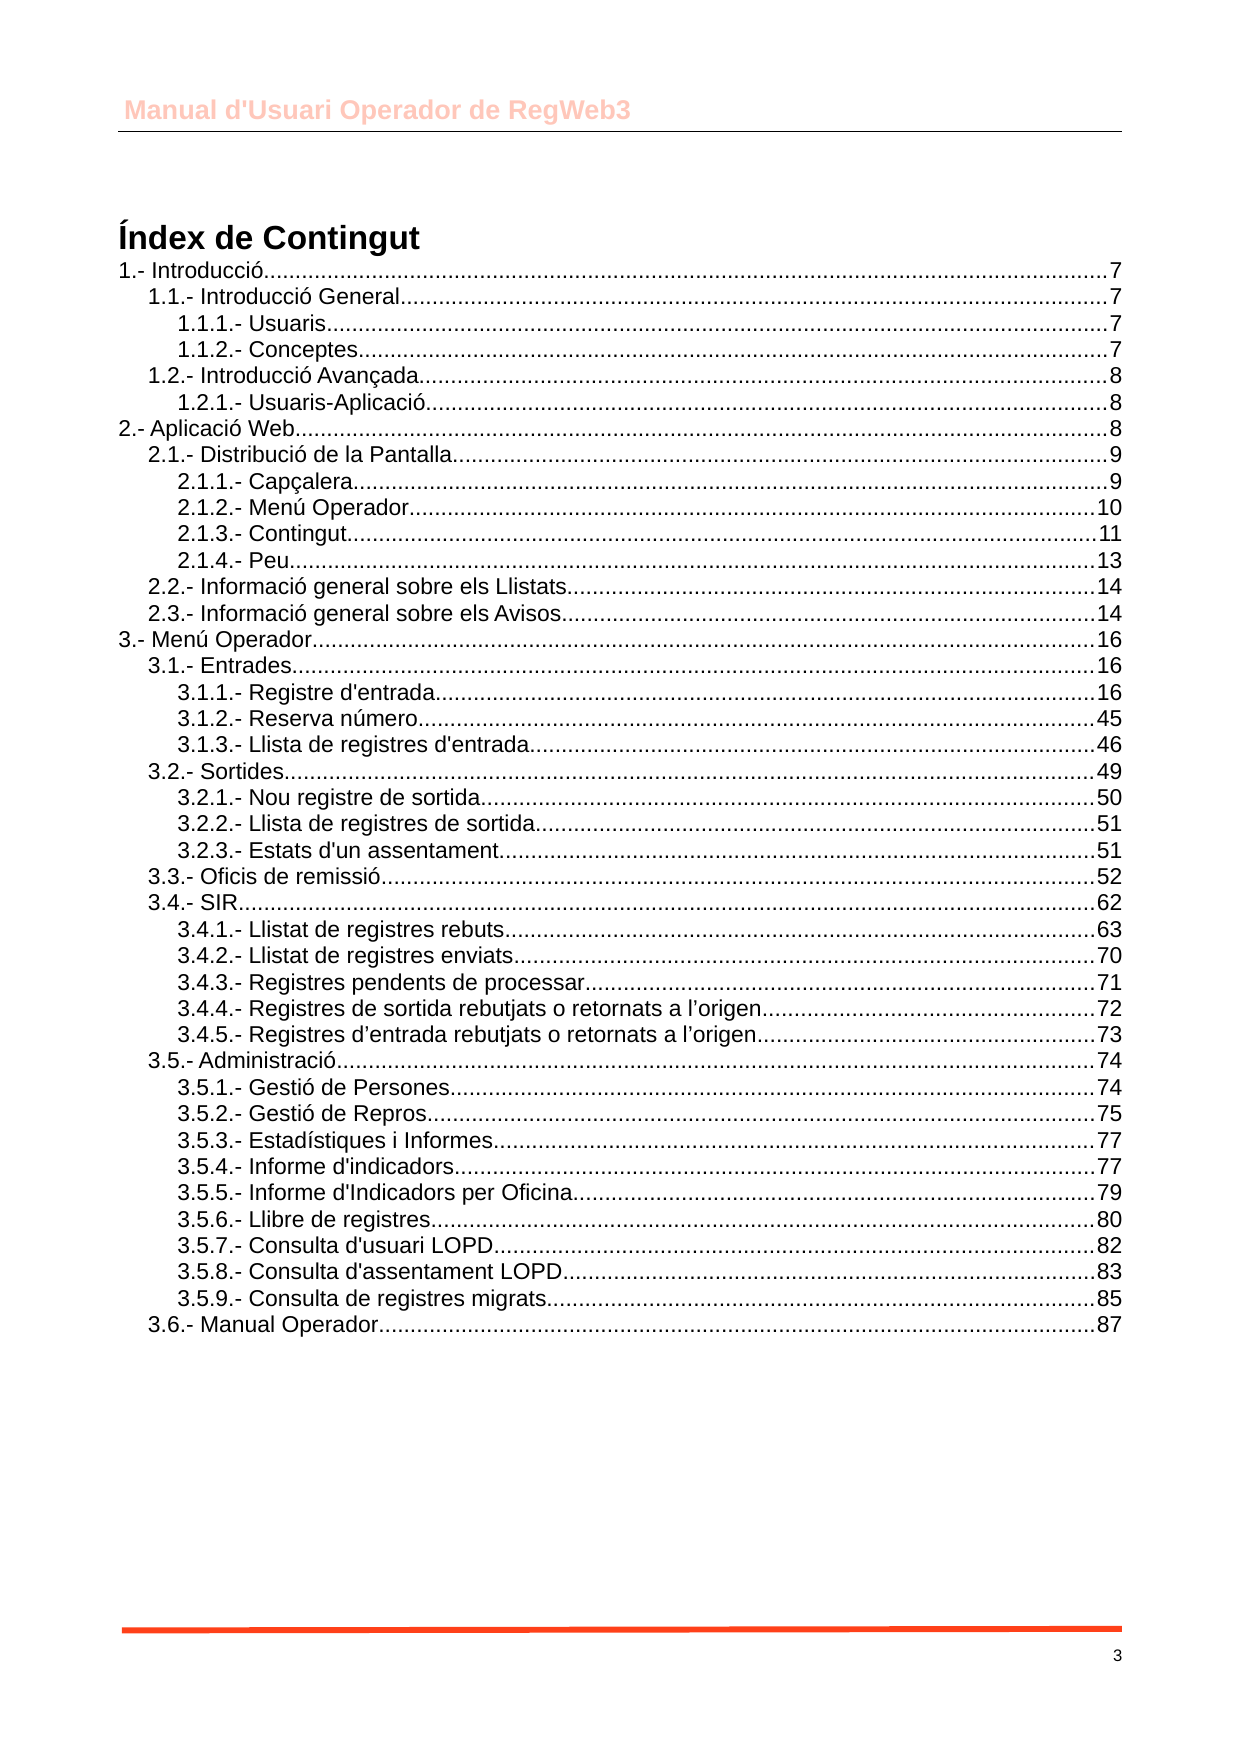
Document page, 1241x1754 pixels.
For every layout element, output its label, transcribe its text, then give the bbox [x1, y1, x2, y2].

text 3.1.1.- Registre d'entrada 16 [177, 678, 1122, 705]
text 2.3.- Informació general sobre els Avisos 14 [148, 599, 1122, 626]
text 3.3.- Oficis de remissió 52 [148, 863, 1122, 889]
text 3.5.6.- Llibre de registres 80 [177, 1206, 1122, 1232]
text 1.2.- Introducció Avançada 8 [148, 362, 1122, 389]
text 3.4.4.- Registres de sortida rebutjats o retornats a l’origen 72 [177, 995, 1122, 1021]
text 1.1.2.- Conceptes 7 [177, 336, 1122, 362]
text 3.1.3.- Llista de registres d'entrada 46 [177, 731, 1122, 758]
text 3.6.- Manual Operador 87 [148, 1311, 1122, 1337]
text 2.1.- Distribució de la Pantalla 9 [148, 441, 1122, 468]
text 3.2.3.- Estats d'un assentament. 51 [177, 837, 1122, 863]
text 2.1.3.- Contingut 11 [177, 520, 1122, 547]
text 3.5.4.- Informe d'indicadors 77 [177, 1153, 1122, 1179]
text 3.4.2.- Llistat de registres enviats 70 [177, 942, 1122, 968]
text 3.1.2.- Reserva número 45 [177, 705, 1122, 731]
subtitle Índex de Contingut [118, 218, 1122, 257]
text 3.5.2.- Gestió de Repros 75 [177, 1100, 1122, 1127]
text 3.5.8.- Consulta d'assentament LOPD 83 [177, 1258, 1122, 1285]
text 1.- Introducció 7 [118, 257, 1122, 283]
text 3.2.2.- Llista de registres de sortida 51 [177, 810, 1122, 837]
text 2.1.1.- Capçalera 9 [177, 468, 1122, 494]
text 3.5.7.- Consulta d'usuari LOPD 82 [177, 1232, 1122, 1258]
text 1.1.1.- Usuaris 7 [177, 309, 1122, 336]
text 2.1.2.- Menú Operador 10 [177, 494, 1122, 520]
text 1.1.- Introducció General 7 [148, 283, 1122, 309]
text 3.5.9.- Consulta de registres migrats 85 [177, 1285, 1122, 1311]
text 3.5.1.- Gestió de Persones 74 [177, 1074, 1122, 1100]
text 2.2.- Informació general sobre els Llistats 14 [148, 573, 1122, 599]
text 3.- Menú Operador 16 [118, 626, 1122, 652]
text 3.4.5.- Registres d’entrada rebutjats o retornats a l’origen 73 [177, 1021, 1122, 1047]
text 3.4.1.- Llistat de registres rebuts 63 [177, 916, 1122, 942]
text 3.1.- Entrades 16 [148, 652, 1122, 678]
text 3.2.- Sortides 49 [148, 758, 1122, 784]
text 2.1.4.- Peu 13 [177, 547, 1122, 573]
text 2.- Aplicació Web 8 [118, 415, 1122, 441]
text 3.2.1.- Nou registre de sortida 50 [177, 784, 1122, 810]
text 3.4.3.- Registres pendents de processar 71 [177, 968, 1122, 995]
text 3.4.- SIR 62 [148, 889, 1122, 916]
text 3.5.5.- Informe d'Indicadors per Oficina 79 [177, 1179, 1122, 1206]
text 1.2.1.- Usuaris-Aplicació 8 [177, 389, 1122, 415]
text 3.5.- Administració 74 [148, 1047, 1122, 1074]
text 3.5.3.- Estadístiques i Informes 77 [177, 1127, 1122, 1153]
